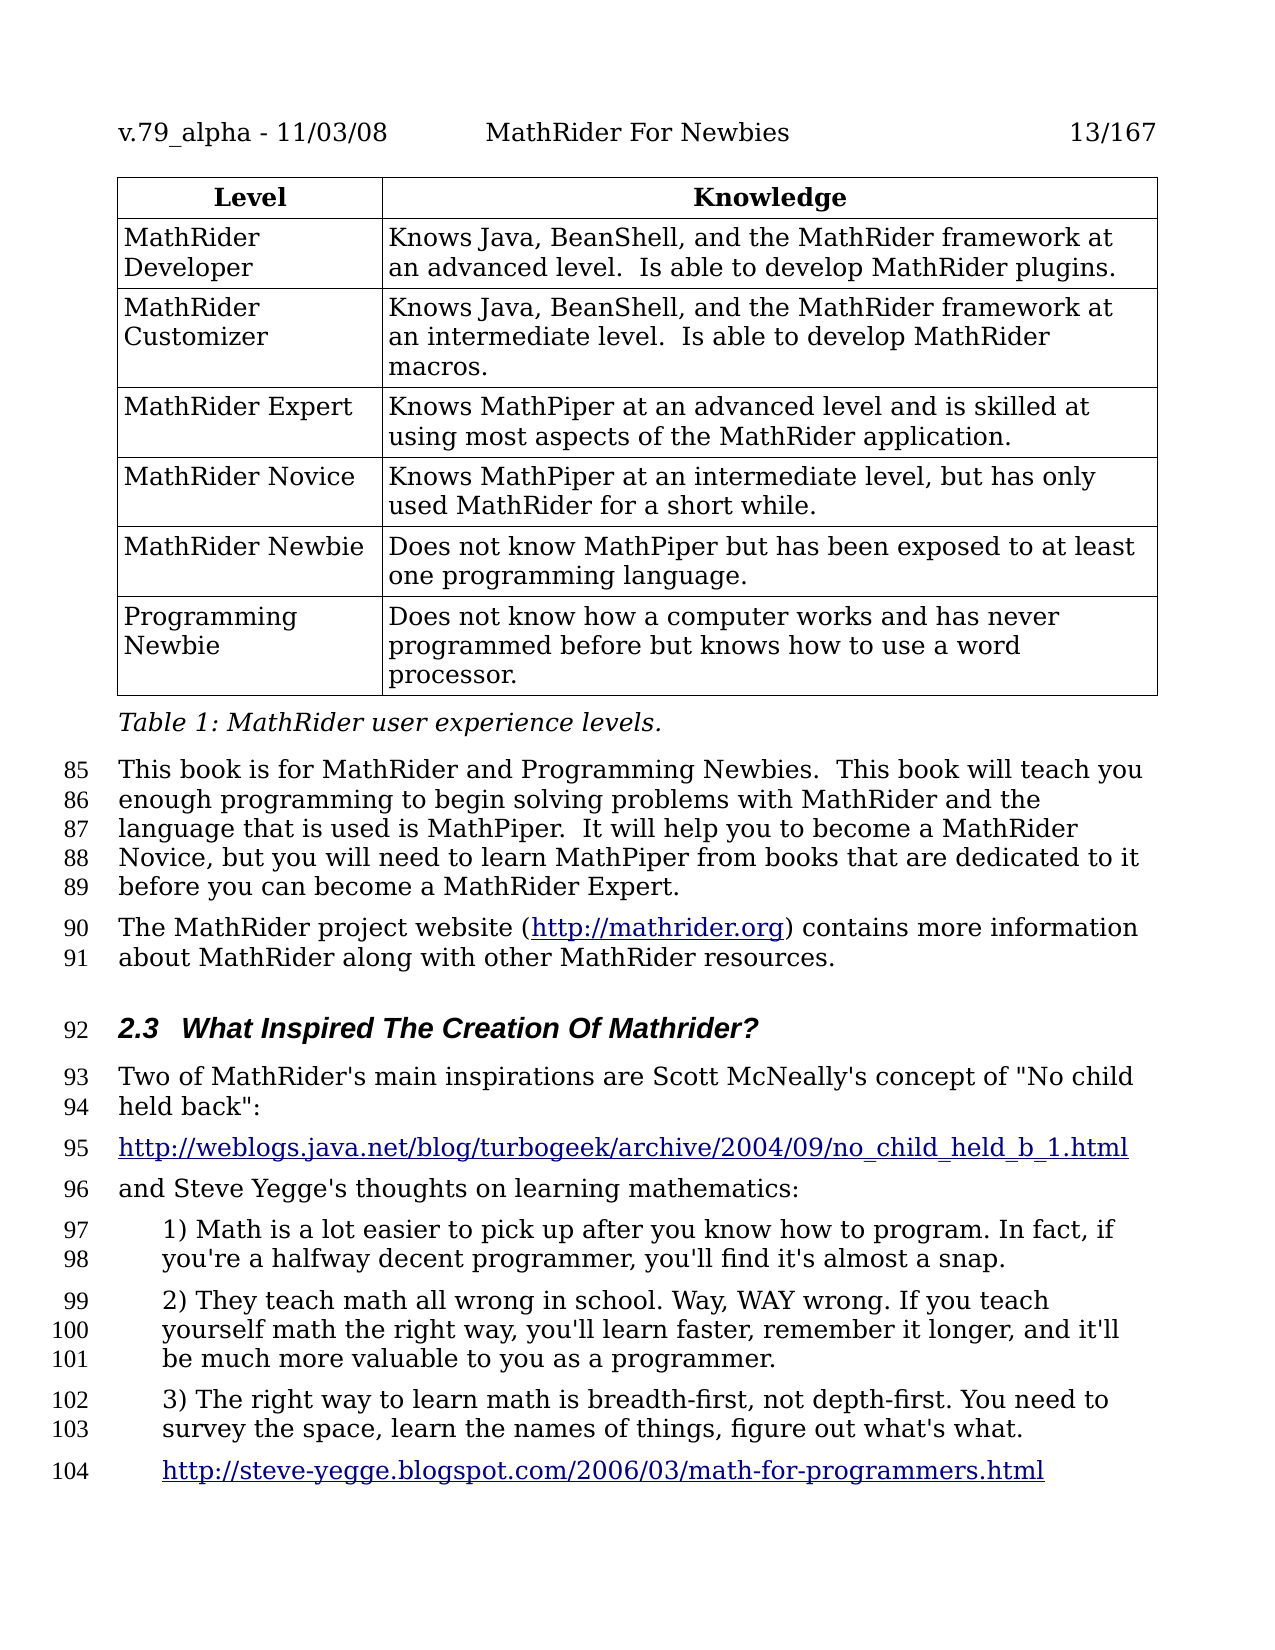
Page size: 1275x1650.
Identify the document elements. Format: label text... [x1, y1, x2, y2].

subtitle What Inspired The Creation Of Mathrider? [118, 1011, 1157, 1044]
text 2) They teach math all wrong in school. Way, WAY wrong. If you teach yourself math the right way, you'll learn faster, remember it longer, and it'll be much more valuable to you as a programmer. [162, 1286, 1157, 1373]
table_cell Knows MathPiper at an advanced level and is skilled at using most aspects of the MathRider application. [383, 388, 1157, 457]
text This book is for MathRider and Programming Newbies. This book will teach you enough programming to begin solving problems with MathRider and the language that is used is MathPiper. It will help you to become a MathRider Novice, but you will need to learn MathPiper from books that are dedicated to it before you can become a MathRider Expert. [118, 756, 1157, 902]
table_header Level [118, 178, 382, 218]
table_cell MathRider Expert [118, 388, 382, 457]
text 3) The right way to learn math is breadth-first, not depth-first. You need to survey the space, learn the names of things, figure out what's what. [162, 1386, 1157, 1444]
text http://steve-yegge.blogspot.com/2006/03/math-for-programmers.html [162, 1456, 1157, 1485]
table_header Knowledge [383, 178, 1157, 218]
text http://weblogs.java.net/blog/turbogeek/archive/2004/09/no_child_held_b_1.html [118, 1133, 1157, 1162]
text The MathRider project website (http://mathrider.org) contains more information about MathRider along with other MathRider resources. [118, 914, 1157, 972]
table_cell Programming Newbie [118, 597, 382, 695]
text 1) Math is a lot easier to pick up after you know how to program. In fact, if you're a halfway decent programmer, you'll find it's almost a snap. [162, 1216, 1157, 1274]
text Table 1: MathRider user experience levels. [118, 708, 1157, 737]
table_cell Knows MathPiper at an intermediate level, but has only used MathRider for a short while. [383, 458, 1157, 526]
table_cell MathRider Developer [118, 219, 382, 288]
table_cell Does not know how a computer works and has never programmed before but knows how to use a word processor. [383, 597, 1157, 695]
table_cell MathRider Novice [118, 458, 382, 526]
table_cell Does not know MathPiper but has been exposed to at least one programming language. [383, 527, 1157, 596]
table_cell Knows Java, BeanShell, and the MathRider framework at an advanced level. Is able to develop MathRider plugins. [383, 219, 1157, 288]
table_cell Knows Java, BeanShell, and the MathRider framework at an intermediate level. Is able to develop MathRider macros. [383, 289, 1157, 387]
text and Steve Yegge's thoughts on learning mathematics: [118, 1174, 1157, 1203]
table_cell MathRider Customizer [118, 289, 382, 387]
text Two of MathRider's main inspirations are Scott McNeally's concept of "No child held back": [118, 1063, 1157, 1121]
table_cell MathRider Newbie [118, 527, 382, 596]
